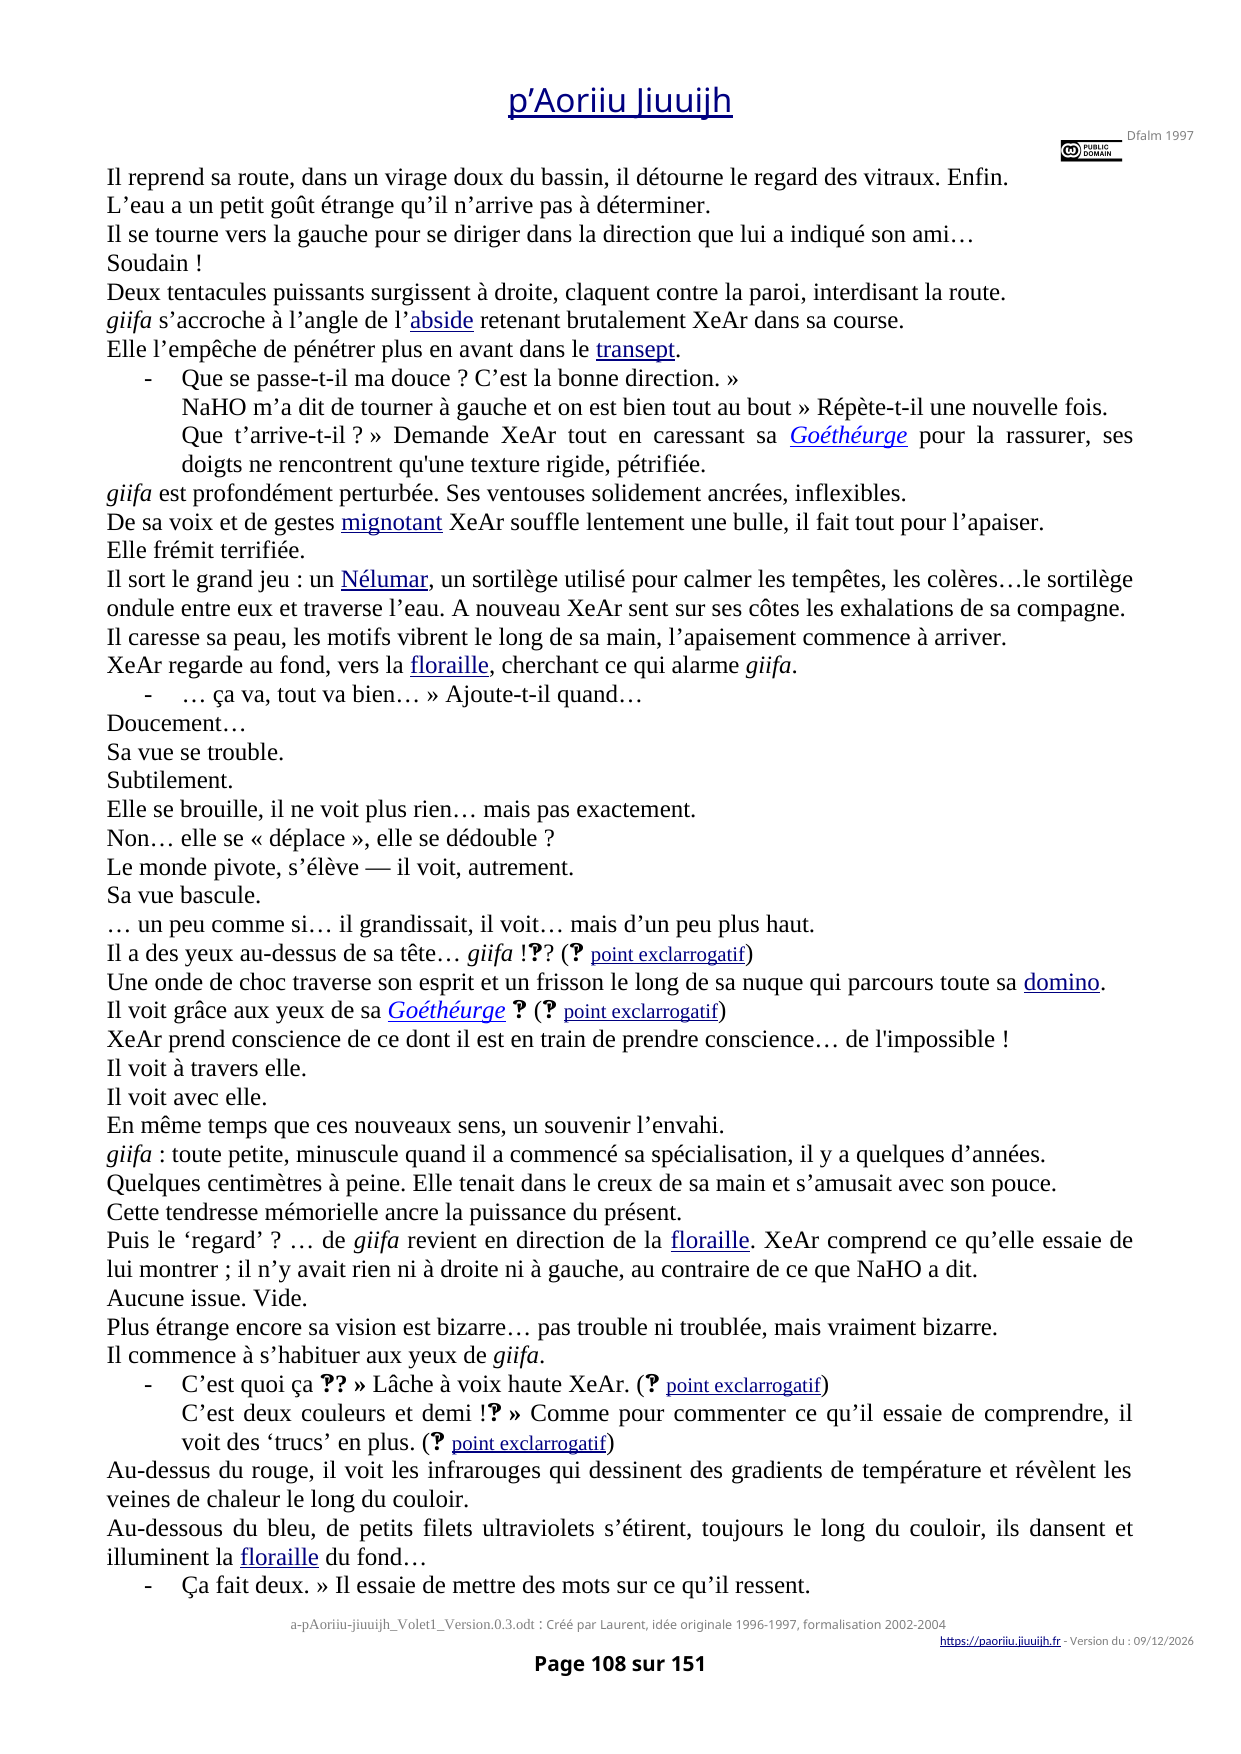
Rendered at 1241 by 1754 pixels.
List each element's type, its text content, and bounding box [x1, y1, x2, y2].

text Elle se brouille, il ne voit plus rien… mais pas exactement. [106, 794, 1134, 823]
text Soudain ! [106, 248, 1134, 277]
text Sa vue se trouble. [106, 737, 1134, 766]
text Elle frémit terrifiée. [106, 536, 1134, 564]
text giifa s’accroche à l’angle de l’abside retenant brutalement XeAr dans sa course. [106, 306, 1134, 334]
text Il reprend sa route, dans un virage doux du bassin, il détourne le regard des vitraux. Enfin. [106, 162, 1134, 191]
text Le monde pivote, s’élève — il voit, autrement. [106, 852, 1134, 881]
text C’est deux couleurs et demi !‽ » Comme pour commenter ce qu’il essaie de comprendre, il voit des ‘trucs’ en plus. (‽ point exclarrogatif) [181, 1398, 1134, 1456]
text Quelques centimètres à peine. Elle tenait dans le creux de sa main et s’amusait avec son pouce. [106, 1168, 1134, 1197]
text Deux tentacules puissants surgissent à droite, claquent contre la paroi, interdisant la route. [106, 277, 1134, 306]
text XeAr prend conscience de ce dont il est en train de prendre conscience… de l'impossible ! [106, 1024, 1134, 1053]
text Au-dessous du bleu, de petits filets ultraviolets s’étirent, toujours le long du couloir, ils dansent et illuminent la floraille du fond… [106, 1513, 1134, 1571]
text Il commence à s’habituer aux yeux de giifa. [106, 1341, 1134, 1369]
text Au-dessus du rouge, il voit les infrarouges qui dessinent des gradients de température et révèlent les veines de chaleur le long du couloir. [106, 1456, 1134, 1513]
text En même temps que ces nouveaux sens, un souvenir l’envahi. [106, 1111, 1134, 1139]
text Doucement… [106, 708, 1134, 737]
text … un peu comme si… il grandissait, il voit… mais d’un peu plus haut. [106, 909, 1134, 938]
text Il voit avec elle. [106, 1082, 1134, 1111]
text Subtilement. [106, 766, 1134, 794]
text Il se tourne vers la gauche pour se diriger dans la direction que lui a indiqué son ami… [106, 219, 1134, 248]
text De sa voix et de gestes mignotant XeAr souffle lentement une bulle, il fait tout pour l’apaiser. [106, 507, 1134, 536]
text Il caresse sa peau, les motifs vibrent le long de sa main, l’apaisement commence à arriver. [106, 622, 1134, 651]
list … ça va, tout va bien… » Ajoute-t-il quand… [144, 679, 1134, 708]
list Que se passe-t-il ma douce ? C’est la bonne direction. » [144, 363, 1134, 392]
text giifa est profondément perturbée. Ses ventouses solidement ancrées, inflexibles. [106, 478, 1134, 507]
text Il a des yeux au-dessus de sa tête… giifa !‽? (‽ point exclarrogatif) [106, 938, 1134, 967]
text XeAr regarde au fond, vers la floraille, cherchant ce qui alarme giifa. [106, 651, 1134, 679]
text Aucune issue. Vide. [106, 1283, 1134, 1312]
text NaHO m’a dit de tourner à gauche et on est bien tout au bout » Répète-t-il une nouvelle fois. [181, 392, 1134, 421]
list Ça fait deux. » Il essaie de mettre des mots sur ce qu’il ressent. [144, 1571, 1134, 1599]
text Il sort le grand jeu : un Nélumar, un sortilège utilisé pour calmer les tempêtes, les colères…le sortilège ondule entre eux et traverse l’eau. A nouveau XeAr sent sur ses côtes les exhalations de sa compagne. [106, 564, 1134, 622]
text giifa : toute petite, minuscule quand il a commencé sa spécialisation, il y a quelques d’années. [106, 1139, 1134, 1168]
text Puis le ‘regard’ ? … de giifa revient en direction de la floraille. XeAr comprend ce qu’elle essaie de lui montrer ; il n’y avait rien ni à droite ni à gauche, au contraire de ce que NaHO a dit. [106, 1226, 1134, 1283]
text Que t’arrive-t-il ? » Demande XeAr tout en caressant sa Goéthéurge pour la rassurer, ses doigts ne rencontrent qu'une texture rigide, pétrifiée. [181, 421, 1134, 478]
text Plus étrange encore sa vision est bizarre… pas trouble ni troublée, mais vraiment bizarre. [106, 1312, 1134, 1341]
text Il voit grâce aux yeux de sa Goéthéurge ‽ (‽ point exclarrogatif) [106, 996, 1134, 1024]
text L’eau a un petit goût étrange qu’il n’arrive pas à déterminer. [106, 191, 1134, 219]
text Il voit à travers elle. [106, 1053, 1134, 1082]
text Cette tendresse mémorielle ancre la puissance du présent. [106, 1197, 1134, 1226]
text Elle l’empêche de pénétrer plus en avant dans le transept. [106, 334, 1134, 363]
text Sa vue bascule. [106, 881, 1134, 909]
list C’est quoi ça ‽? » Lâche à voix haute XeAr. (‽ point exclarrogatif) [144, 1369, 1134, 1398]
text Non… elle se « déplace », elle se dédouble ? [106, 823, 1134, 852]
text Une onde de choc traverse son esprit et un frisson le long de sa nuque qui parcours toute sa domino. [106, 967, 1134, 996]
